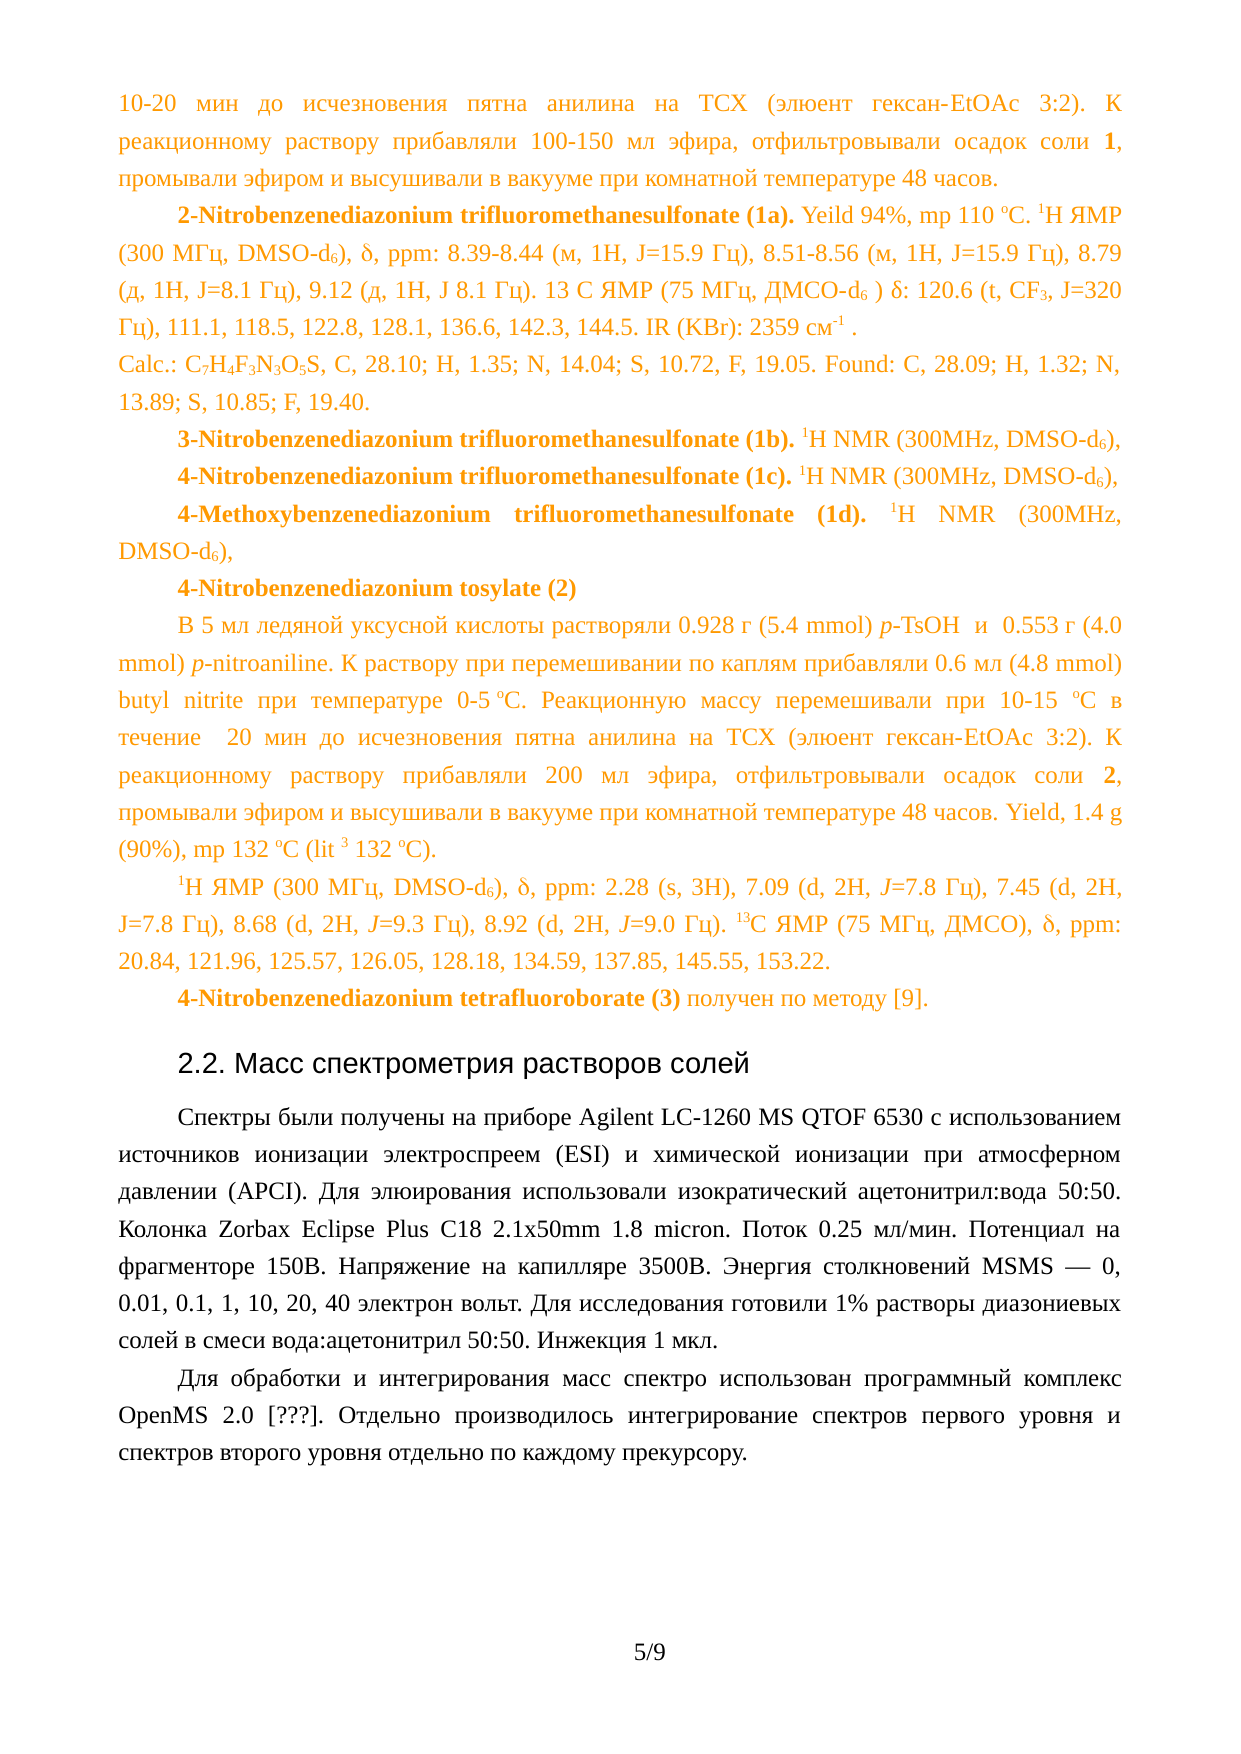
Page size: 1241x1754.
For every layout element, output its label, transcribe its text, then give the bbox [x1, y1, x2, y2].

text 2-Nitrobenzenediazonium trifluoromethanesulfonate (1a). Yeild 94%, mp 110 oC. 1H ЯМР (300 МГц, DMSO-d6), , ppm: 8.39-8.44 (м, 1Н, J=15.9 Гц), 8.51-8.56 (м, 1Н, J=15.9 Гц), 8.79 (д, 1Н, J=8.1 Гц), 9.12 (д, 1Н, J 8.1 Гц). 13 С ЯМР (75 МГц, ДМСО-d6 ) δ: 120.6 (t, CF3, J=320 Гц), 111.1, 118.5, 122.8, 128.1, 136.6, 142.3, 144.5. IR (KBr): 2359 см-1 . [118, 200, 1122, 341]
text 3-Nitrobenzenediazonium trifluoromethanesulfonate (1b). 1H NMR (300MHz, DMSO-d6), [118, 424, 1122, 453]
text Спектры были получены на приборе Agilent LC-1260 MS QTOF 6530 c использованием источников ионизации электроспреем (ESI) и химической ионизации при атмосферном давлении (APCI). Для элюирования использовали изократический ацетонитрил:вода 50:50. Колонка Zorbax Eclipse Plus C18 2.1x50mm 1.8 micron. Поток 0.25 мл/мин. Потенциал на фрагменторе 150В. Напряжение на капилляре 3500В. Энергия столкновений MSMS — 0, 0.01, 0.1, 1, 10, 20, 40 электрон вольт. Для исследования готовили 1% растворы диазониевых солей в смеси вода:ацетонитрил 50:50. Инжекция 1 мкл. [118, 1102, 1122, 1354]
text 4-Nitrobenzenediazonium tetrafluoroborate (3) получен по методу [9]. [118, 983, 1122, 1012]
text Calc.: C7H4F3N3O5S, C, 28.10; H, 1.35; N, 14.04; S, 10.72, F, 19.05. Found: C, 28.09; H, 1.32; N, 13.89; S, 10.85; F, 19.40. [118, 349, 1122, 416]
text 4-Nitrobenzenediazonium tosylate (2) [118, 573, 1122, 602]
text Для обработки и интегрирования масс спектро использован программный комплекс OpenMS 2.0 [???]. Отдельно производилось интегрирование спектров первого уровня и спектров второго уровня отдельно по каждому прекурсору. [118, 1363, 1122, 1466]
text 4-Methoxybenzenediazonium trifluoromethanesulfonate (1d). 1H NMR (300MHz, DMSO-d6), [118, 499, 1122, 565]
text 4-Nitrobenzenediazonium trifluoromethanesulfonate (1c). 1H NMR (300MHz, DMSO-d6), [118, 461, 1122, 490]
text 1H ЯМР (300 МГц, DMSO-d6), , ppm: 2.28 (s, 3H), 7.09 (d, 2H, J=7.8 Гц), 7.45 (d, 2H, J=7.8 Гц), 8.68 (d, 2H, J=9.3 Гц), 8.92 (d, 2H, J=9.0 Гц). 13C ЯМР (75 МГц, ДМСО), , ppm: 20.84, 121.96, 125.57, 126.05, 128.18, 134.59, 137.85, 145.55, 153.22. [118, 872, 1122, 975]
text В 5 мл ледяной уксусной кислоты растворяли 0.928 г (5.4 mmol) p-TsOH и 0.553 г (4.0 mmol) p-nitroaniline. К раствору при перемешивании по каплям прибавляли 0.6 мл (4.8 mmol) butyl nitrite при температуре 0-5 оС. Реакционную массу перемешивали при 10-15 оС в течение 20 мин до исчезновения пятна анилина на ТСХ (элюент гексан-EtOAc 3:2). К реакционному раствору прибавляли 200 мл эфира, отфильтровывали осадок соли 2, промывали эфиром и высушивали в вакууме при комнатной температуре 48 часов. Yield, 1.4 g (90%), mp 132 oC (lit 3 132 oC). [118, 611, 1122, 863]
subtitle 2.2. Масс спектрометрия растворов солей [177, 1046, 1122, 1079]
text 10-20 мин до исчезновения пятна анилина на ТСХ (элюент гексан-EtOAc 3:2). К реакционному раствору прибавляли 100-150 мл эфира, отфильтровывали осадок соли 1, промывали эфиром и высушивали в вакууме при комнатной температуре 48 часов. [118, 88, 1122, 192]
